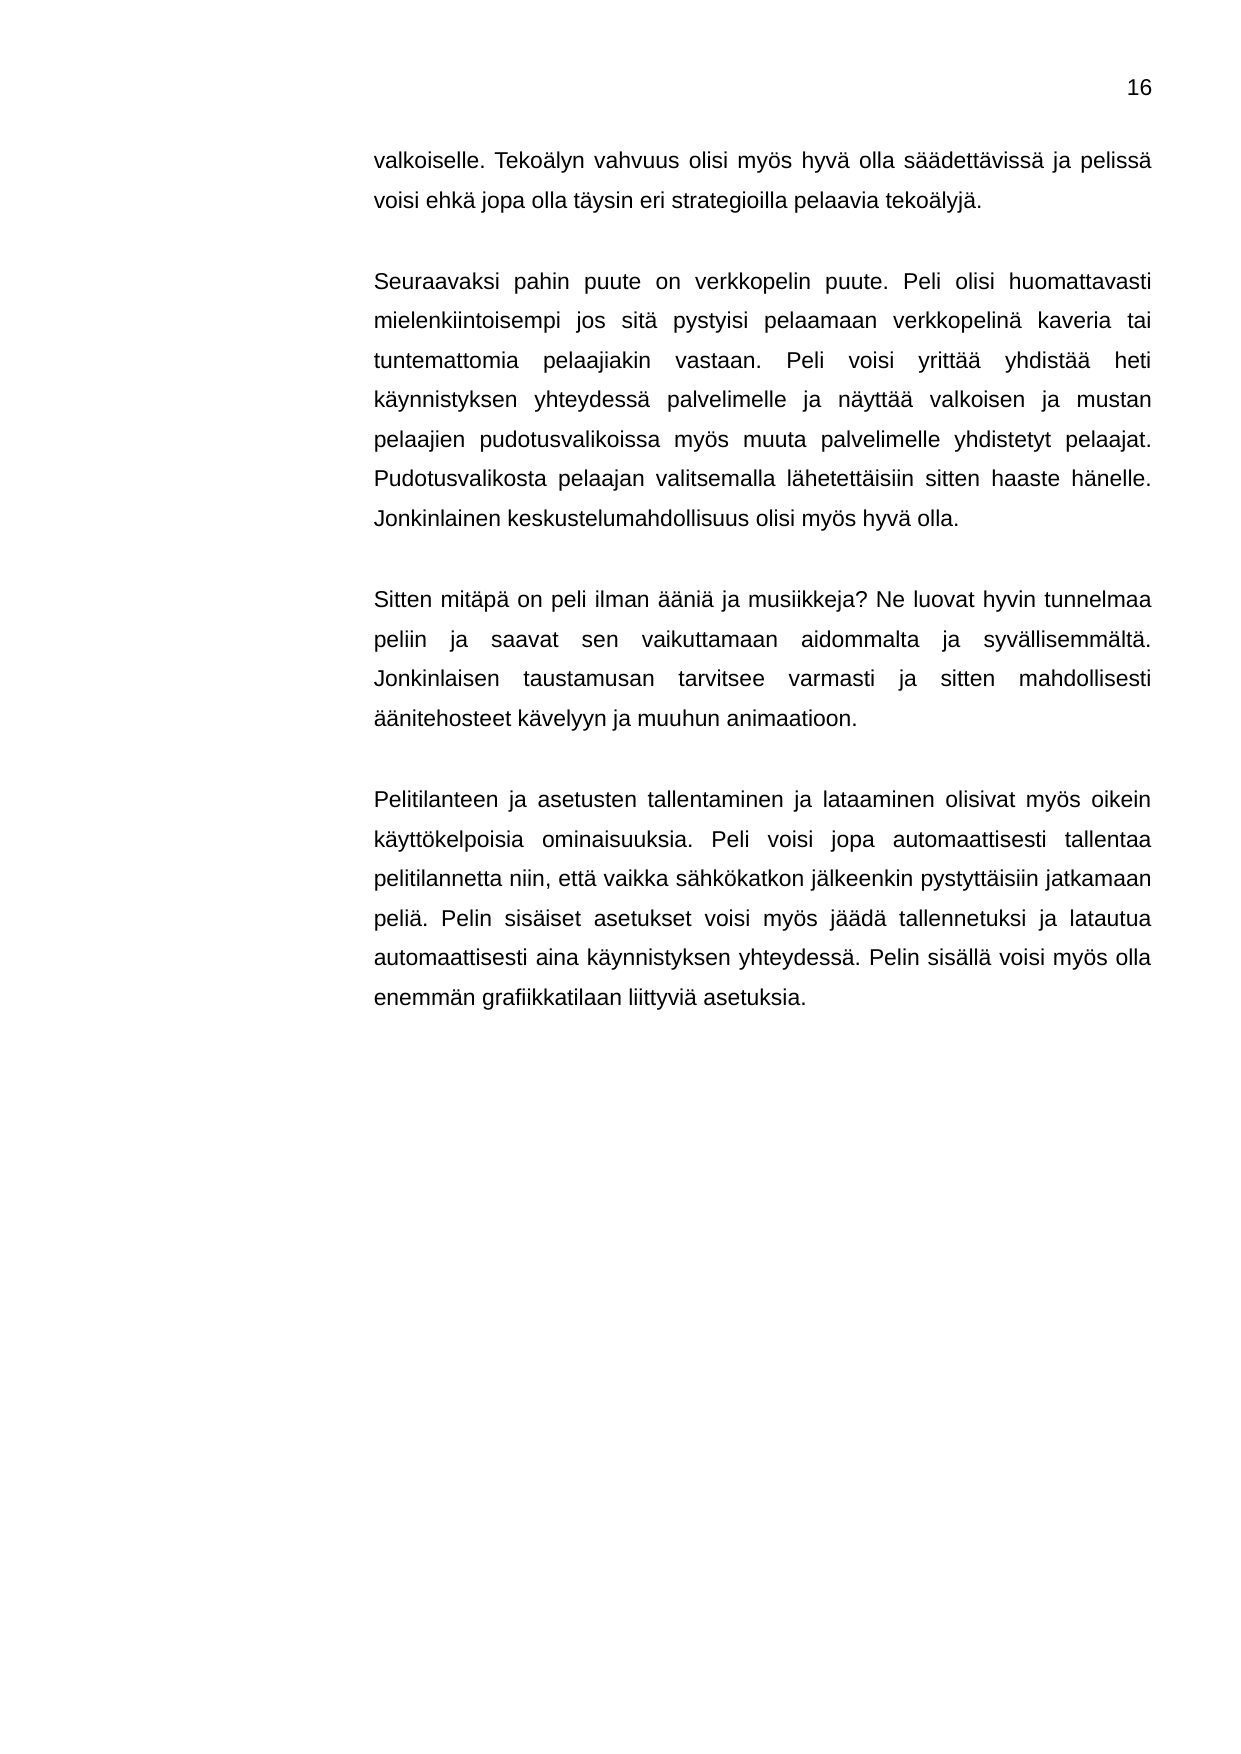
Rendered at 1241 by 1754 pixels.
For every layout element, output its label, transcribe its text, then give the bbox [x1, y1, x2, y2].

text valkoiselle. Tekoälyn vahvuus olisi myös hyvä olla säädettävissä ja pelissä voisi ehkä jopa olla täysin eri strategioilla pelaavia tekoälyjä. [373, 147, 1152, 213]
text Sitten mitäpä on peli ilman ääniä ja musiikkeja? Ne luovat hyvin tunnelmaa peliin ja saavat sen vaikuttamaan aidommalta ja syvällisemmältä. Jonkinlaisen taustamusan tarvitsee varmasti ja sitten mahdollisesti äänitehosteet kävelyyn ja muuhun animaatioon. [373, 586, 1152, 731]
text Pelitilanteen ja asetusten tallentaminen ja lataaminen olisivat myös oikein käyttökelpoisia ominaisuuksia. Peli voisi jopa automaattisesti tallentaa pelitilannetta niin, että vaikka sähkökatkon jälkeenkin pystyttäisiin jatkamaan peliä. Pelin sisäiset asetukset voisi myös jäädä tallennetuksi ja latautua automaattisesti aina käynnistyksen yhteydessä. Pelin sisällä voisi myös olla enemmän grafiikkatilaan liittyviä asetuksia. [373, 786, 1152, 1010]
text Seuraavaksi pahin puute on verkkopelin puute. Peli olisi huomattavasti mielenkiintoisempi jos sitä pystyisi pelaamaan verkkopelinä kaveria tai tuntemattomia pelaajiakin vastaan. Peli voisi yrittää yhdistää heti käynnistyksen yhteydessä palvelimelle ja näyttää valkoisen ja mustan pelaajien pudotusvalikoissa myös muuta palvelimelle yhdistetyt pelaajat. Pudotusvalikosta pelaajan valitsemalla lähetettäisiin sitten haaste hänelle. Jonkinlainen keskustelumahdollisuus olisi myös hyvä olla. [373, 268, 1152, 531]
